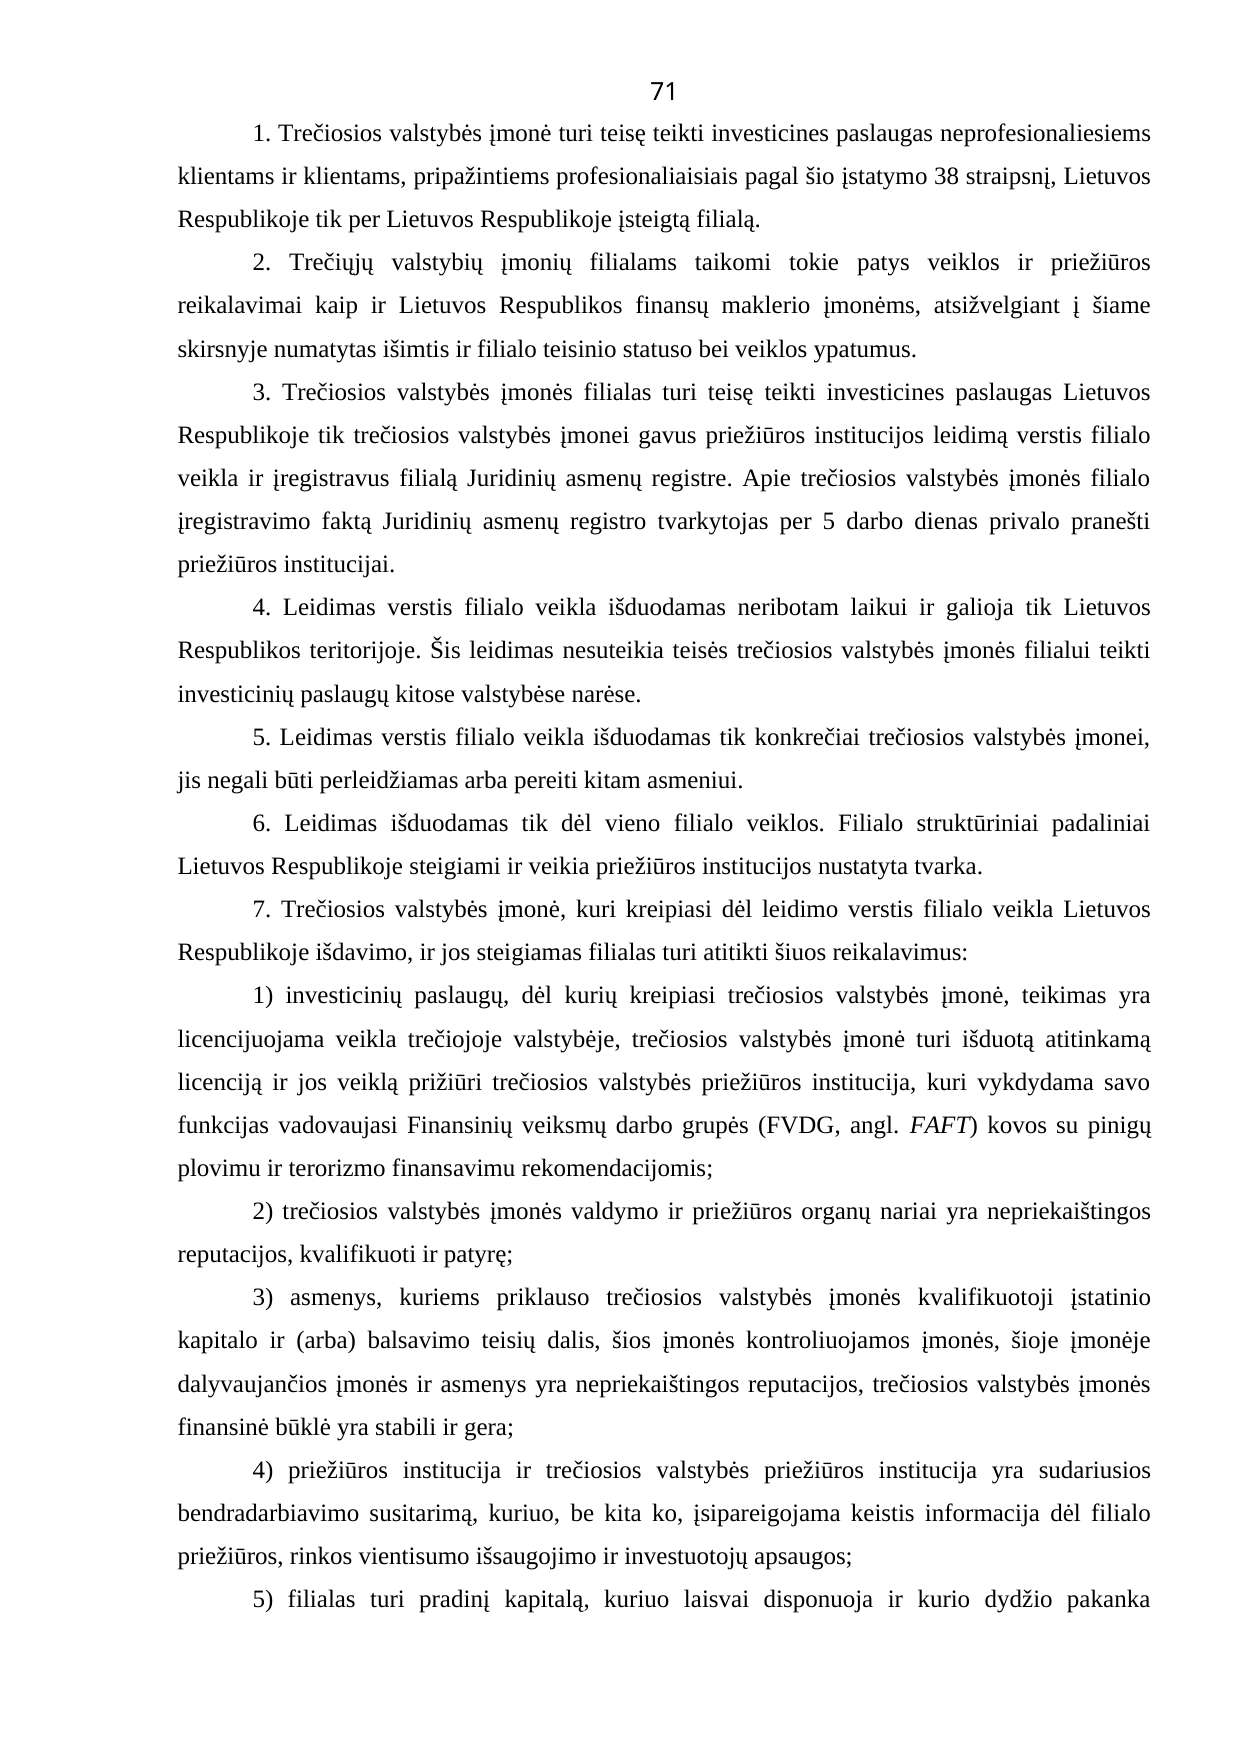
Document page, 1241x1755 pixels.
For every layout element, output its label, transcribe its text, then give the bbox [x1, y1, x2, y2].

text 5. Leidimas verstis filialo veikla išduodamas tik konkrečiai trečiosios valstybės įmonei, jis negali būti perleidžiamas arba pereiti kitam asmeniui. [177, 722, 1152, 794]
text 7. Trečiosios valstybės įmonė, kuri kreipiasi dėl leidimo verstis filialo veikla Lietuvos Respublikoje išdavimo, ir jos steigiamas filialas turi atitikti šiuos reikalavimus: [177, 894, 1152, 966]
text 6. Leidimas išduodamas tik dėl vieno filialo veiklos. Filialo struktūriniai padaliniai Lietuvos Respublikoje steigiami ir veikia priežiūros institucijos nustatyta tvarka. [177, 808, 1152, 880]
text 5) filialas turi pradinį kapitalą, kuriuo laisvai disponuoja ir kurio dydžio pakanka [177, 1584, 1152, 1613]
text 2. Trečiųjų valstybių įmonių filialams taikomi tokie patys veiklos ir priežiūros reikalavimai kaip ir Lietuvos Respublikos finansų maklerio įmonėms, atsižvelgiant į šiame skirsnyje numatytas išimtis ir filialo teisinio statuso bei veiklos ypatumus. [177, 247, 1152, 362]
text 3) asmenys, kuriems priklauso trečiosios valstybės įmonės kvalifikuotoji įstatinio kapitalo ir (arba) balsavimo teisių dalis, šios įmonės kontroliuojamos įmonės, šioje įmonėje dalyvaujančios įmonės ir asmenys yra nepriekaištingos reputacijos, trečiosios valstybės įmonės finansinė būklė yra stabili ir gera; [177, 1282, 1152, 1441]
text 1. Trečiosios valstybės įmonė turi teisę teikti investicines paslaugas neprofesionaliesiems klientams ir klientams, pripažintiems profesionaliaisiais pagal šio įstatymo 38 straipsnį, Lietuvos Respublikoje tik per Lietuvos Respublikoje įsteigtą filialą. [177, 118, 1152, 233]
text 1) investicinių paslaugų, dėl kurių kreipiasi trečiosios valstybės įmonė, teikimas yra licencijuojama veikla trečiojoje valstybėje, trečiosios valstybės įmonė turi išduotą atitinkamą licenciją ir jos veiklą prižiūri trečiosios valstybės priežiūros institucija, kuri vykdydama savo funkcijas vadovaujasi Finansinių veiksmų darbo grupės (FVDG, angl. FAFT) kovos su pinigų plovimu ir terorizmo finansavimu rekomendacijomis; [177, 981, 1152, 1182]
text 4. Leidimas verstis filialo veikla išduodamas neribotam laikui ir galioja tik Lietuvos Respublikos teritorijoje. Šis leidimas nesuteikia teisės trečiosios valstybės įmonės filialui teikti investicinių paslaugų kitose valstybėse narėse. [177, 592, 1152, 707]
text 3. Trečiosios valstybės įmonės filialas turi teisę teikti investicines paslaugas Lietuvos Respublikoje tik trečiosios valstybės įmonei gavus priežiūros institucijos leidimą verstis filialo veikla ir įregistravus filialą Juridinių asmenų registre. Apie trečiosios valstybės įmonės filialo įregistravimo faktą Juridinių asmenų registro tvarkytojas per 5 darbo dienas privalo pranešti priežiūros institucijai. [177, 377, 1152, 578]
text 2) trečiosios valstybės įmonės valdymo ir priežiūros organų nariai yra nepriekaištingos reputacijos, kvalifikuoti ir patyrę; [177, 1196, 1152, 1268]
text 4) priežiūros institucija ir trečiosios valstybės priežiūros institucija yra sudariusios bendradarbiavimo susitarimą, kuriuo, be kita ko, įsipareigojama keistis informacija dėl filialo priežiūros, rinkos vientisumo išsaugojimo ir investuotojų apsaugos; [177, 1455, 1152, 1570]
